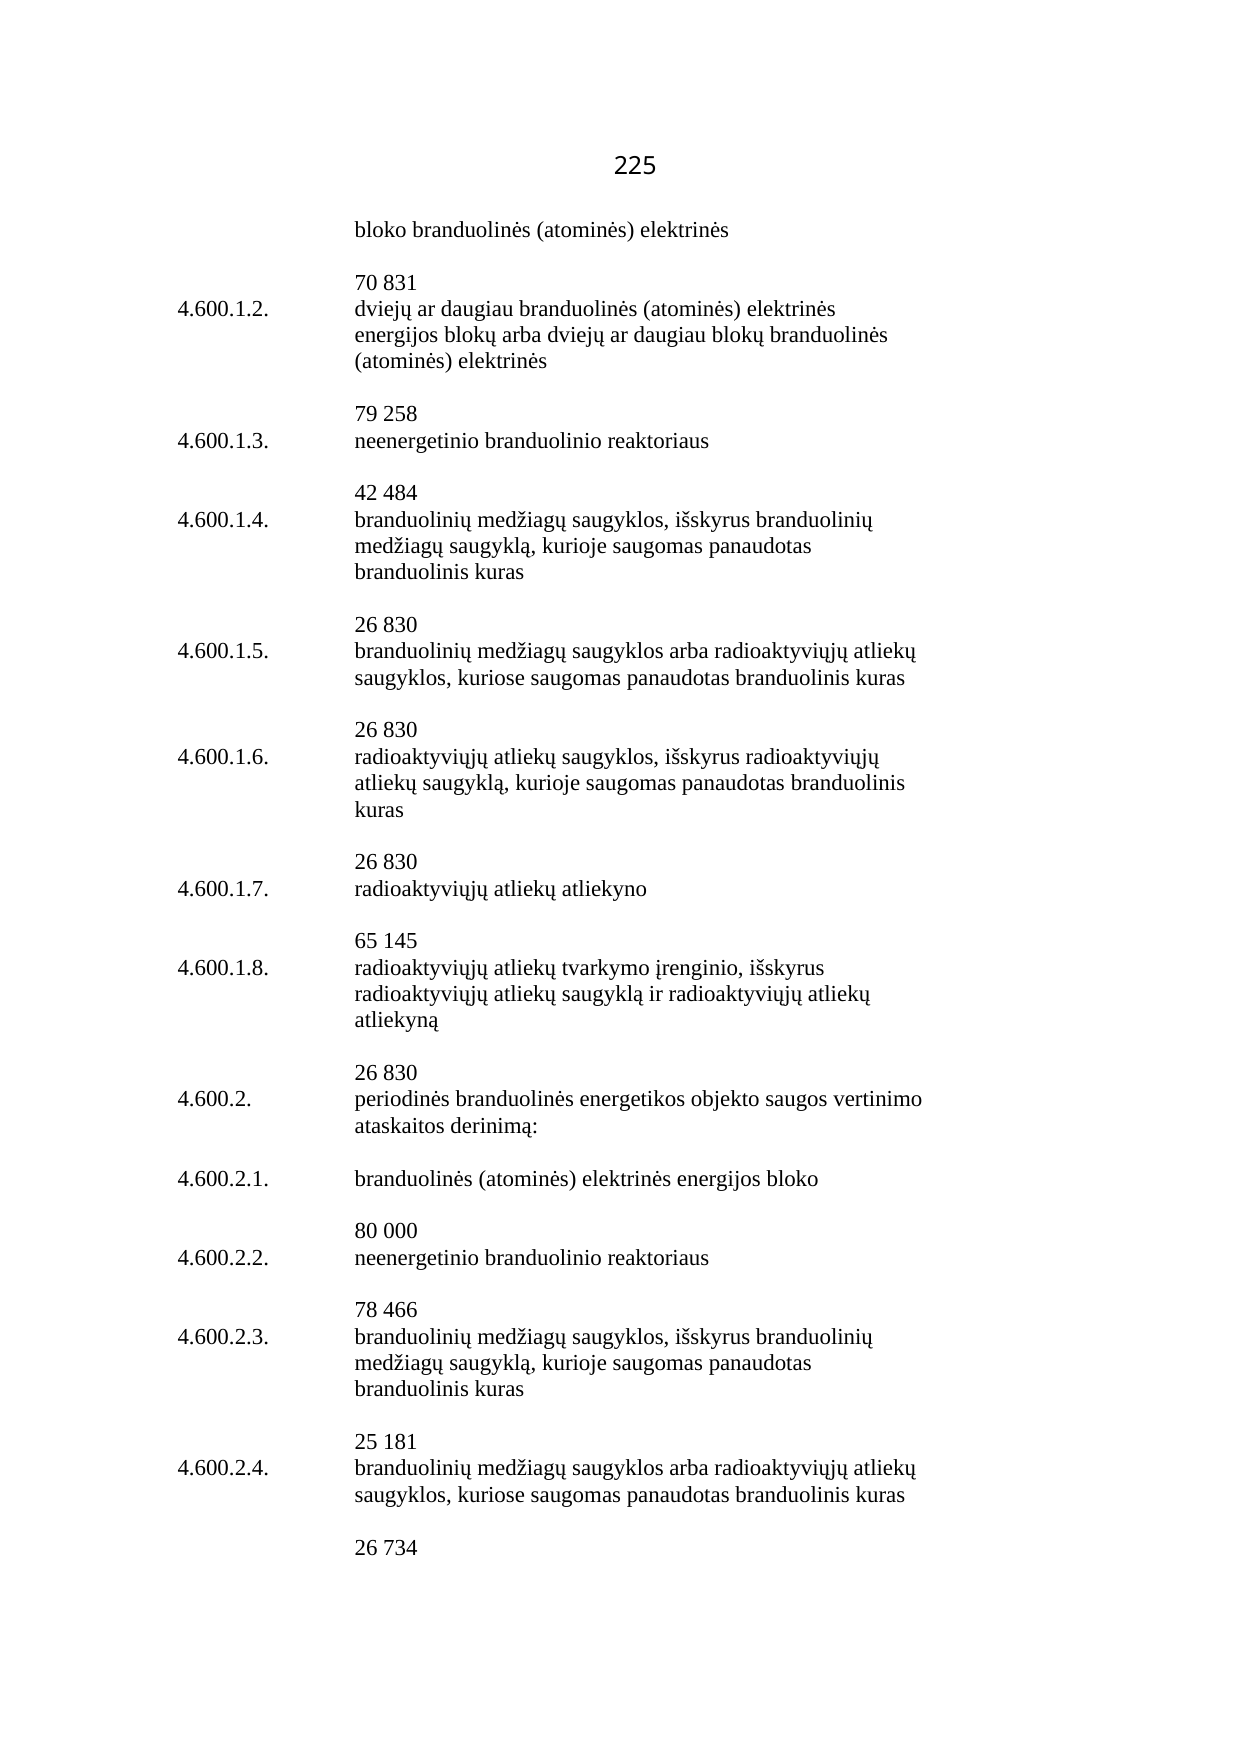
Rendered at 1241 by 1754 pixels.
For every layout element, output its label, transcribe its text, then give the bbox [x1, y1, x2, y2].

text medžiagų saugyklą, kurioje saugomas panaudotas [354, 532, 945, 558]
text radioaktyviųjų atliekų saugyklą ir radioaktyviųjų atliekų [354, 980, 945, 1006]
text branduolinis kuras 26 830 [354, 558, 945, 637]
text ataskaitos derinimą: [354, 1112, 945, 1164]
text 4.600.1.2. dviejų ar daugiau branduolinės (atominės) elektrinės [177, 295, 945, 321]
text saugyklos, kuriose saugomas panaudotas branduolinis kuras 26 830 [354, 664, 945, 743]
text medžiagų saugyklą, kurioje saugomas panaudotas [354, 1349, 945, 1375]
text 4.600.1.3. neenergetinio branduolinio reaktoriaus 42 484 [177, 427, 945, 506]
text 4.600.1.7. radioaktyviųjų atliekų atliekyno 65 145 [177, 875, 945, 954]
text atliekyną 26 830 [354, 1006, 945, 1086]
text (atominės) elektrinės 79 258 [354, 348, 945, 427]
text 4.600.2.4. branduolinių medžiagų saugyklos arba radioaktyviųjų atliekų [177, 1454, 945, 1481]
text atliekų saugyklą, kurioje saugomas panaudotas branduolinis [354, 769, 945, 796]
text energijos blokų arba dviejų ar daugiau blokų branduolinės [354, 321, 945, 348]
text 4.600.1.6. radioaktyviųjų atliekų saugyklos, išskyrus radioaktyviųjų [177, 743, 945, 769]
text saugyklos, kuriose saugomas panaudotas branduolinis kuras 26 734 [354, 1481, 945, 1560]
text 4.600.2. periodinės branduolinės energetikos objekto saugos vertinimo [177, 1086, 945, 1112]
text 4.600.2.3. branduolinių medžiagų saugyklos, išskyrus branduolinių [177, 1323, 945, 1349]
text 4.600.2.2. neenergetinio branduolinio reaktoriaus 78 466 [177, 1244, 945, 1323]
text 4.600.1.5. branduolinių medžiagų saugyklos arba radioaktyviųjų atliekų [177, 637, 945, 664]
text 4.600.1.8. radioaktyviųjų atliekų tvarkymo įrenginio, išskyrus [177, 954, 945, 980]
text 4.600.2.1. branduolinės (atominės) elektrinės energijos bloko 80 000 [177, 1164, 945, 1244]
text kuras 26 830 [354, 796, 945, 875]
text branduolinis kuras 25 181 [354, 1375, 945, 1454]
text bloko branduolinės (atominės) elektrinės 70 831 [354, 216, 945, 295]
text 4.600.1.4. branduolinių medžiagų saugyklos, išskyrus branduolinių [177, 506, 945, 532]
